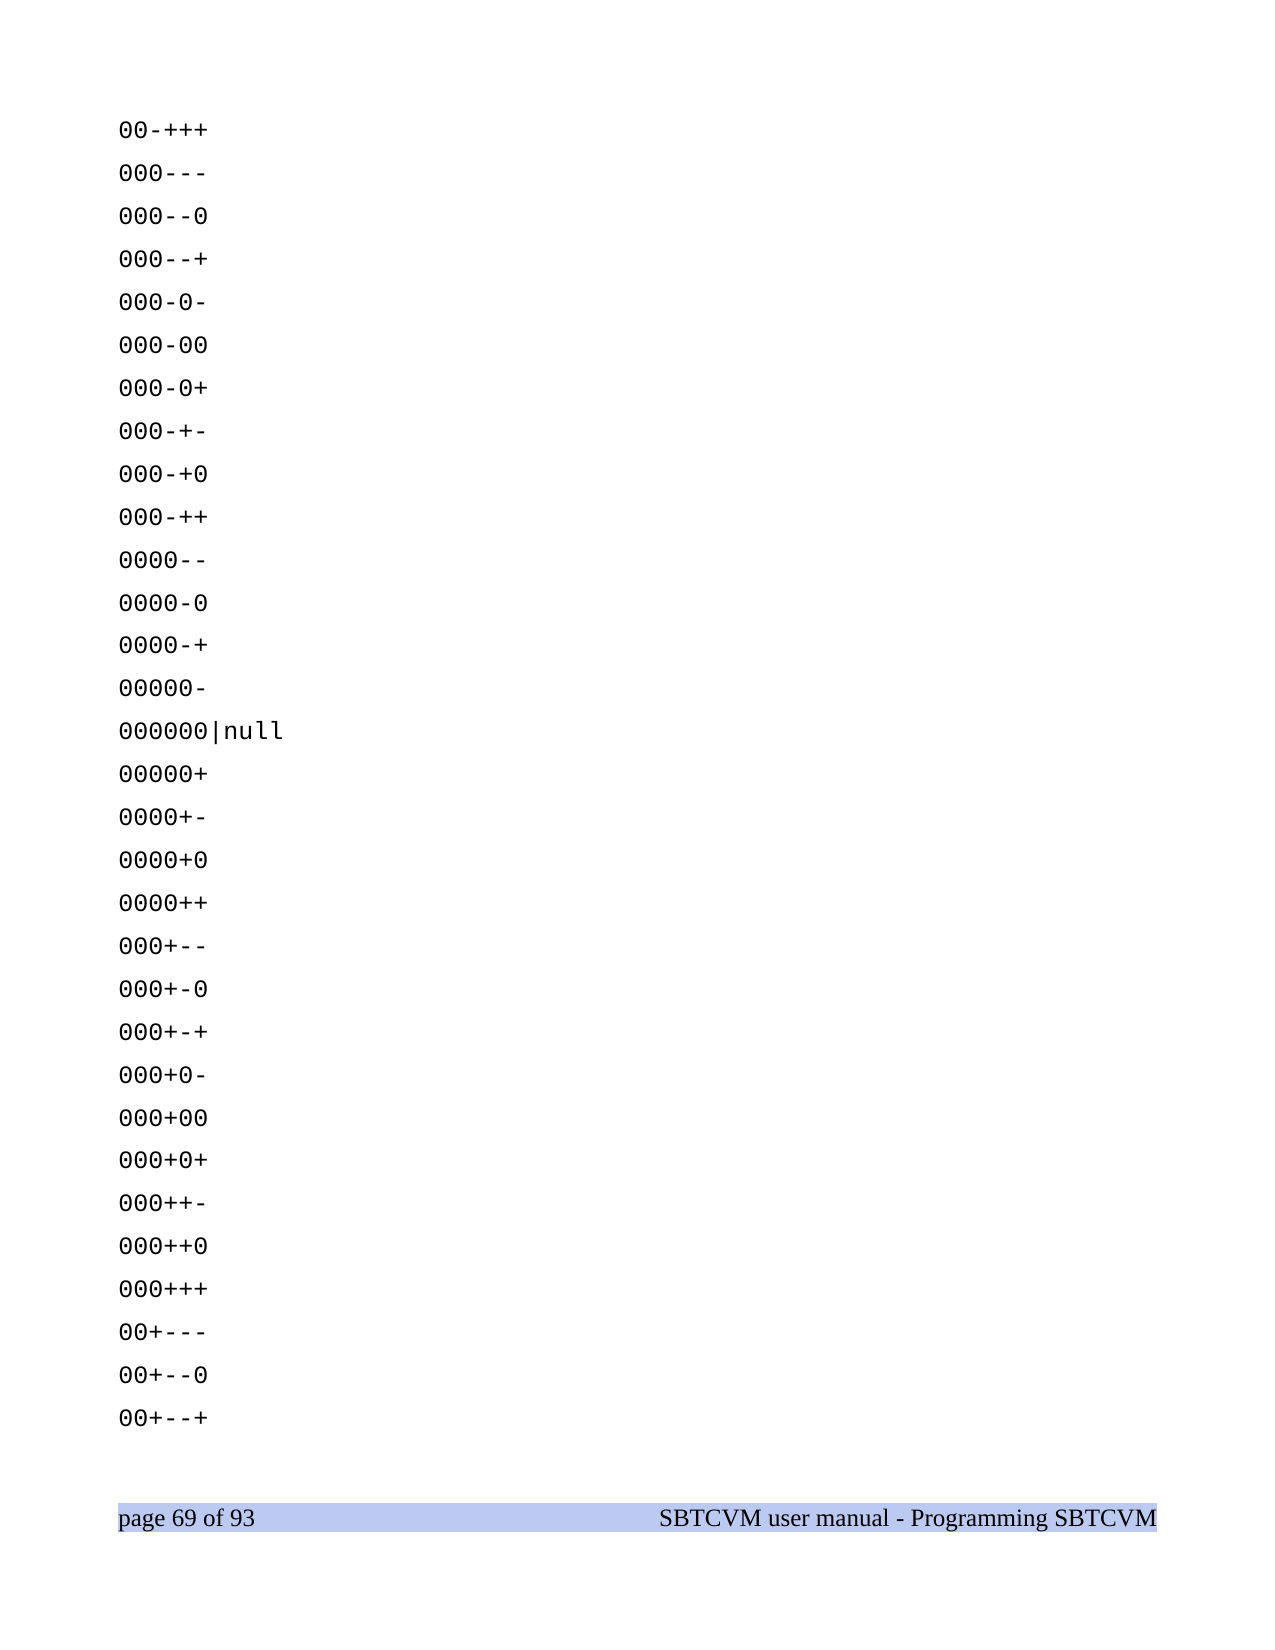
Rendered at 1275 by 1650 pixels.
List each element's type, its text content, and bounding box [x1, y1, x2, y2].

text 00+--0 [118, 1363, 1157, 1391]
text 000-0- [118, 290, 1157, 318]
text 000+0+ [118, 1148, 1157, 1176]
text 0000-0 [118, 590, 1157, 618]
text 00000- [118, 676, 1157, 704]
text 000-00 [118, 333, 1157, 361]
text 000+-0 [118, 976, 1157, 1005]
text 0000-+ [118, 633, 1157, 661]
text 000+++ [118, 1277, 1157, 1305]
text 000-0+ [118, 376, 1157, 404]
text 000-+0 [118, 461, 1157, 490]
text 000--- [118, 161, 1157, 189]
text 000++- [118, 1191, 1157, 1219]
text 00-+++ [118, 118, 1157, 146]
text 00000+ [118, 762, 1157, 790]
text 0000-- [118, 547, 1157, 576]
text 000++0 [118, 1234, 1157, 1262]
text 000-+- [118, 418, 1157, 447]
text 0000+- [118, 805, 1157, 833]
text 000+-+ [118, 1019, 1157, 1048]
text 000--0 [118, 204, 1157, 232]
text 0000+0 [118, 848, 1157, 876]
text 000+00 [118, 1105, 1157, 1133]
text 000--+ [118, 247, 1157, 275]
text 000000|null [118, 719, 1157, 747]
text 000-++ [118, 504, 1157, 533]
text 0000++ [118, 891, 1157, 919]
text 000+0- [118, 1062, 1157, 1091]
text 000+-- [118, 933, 1157, 962]
text 00+--+ [118, 1406, 1157, 1434]
text 00+--- [118, 1320, 1157, 1348]
